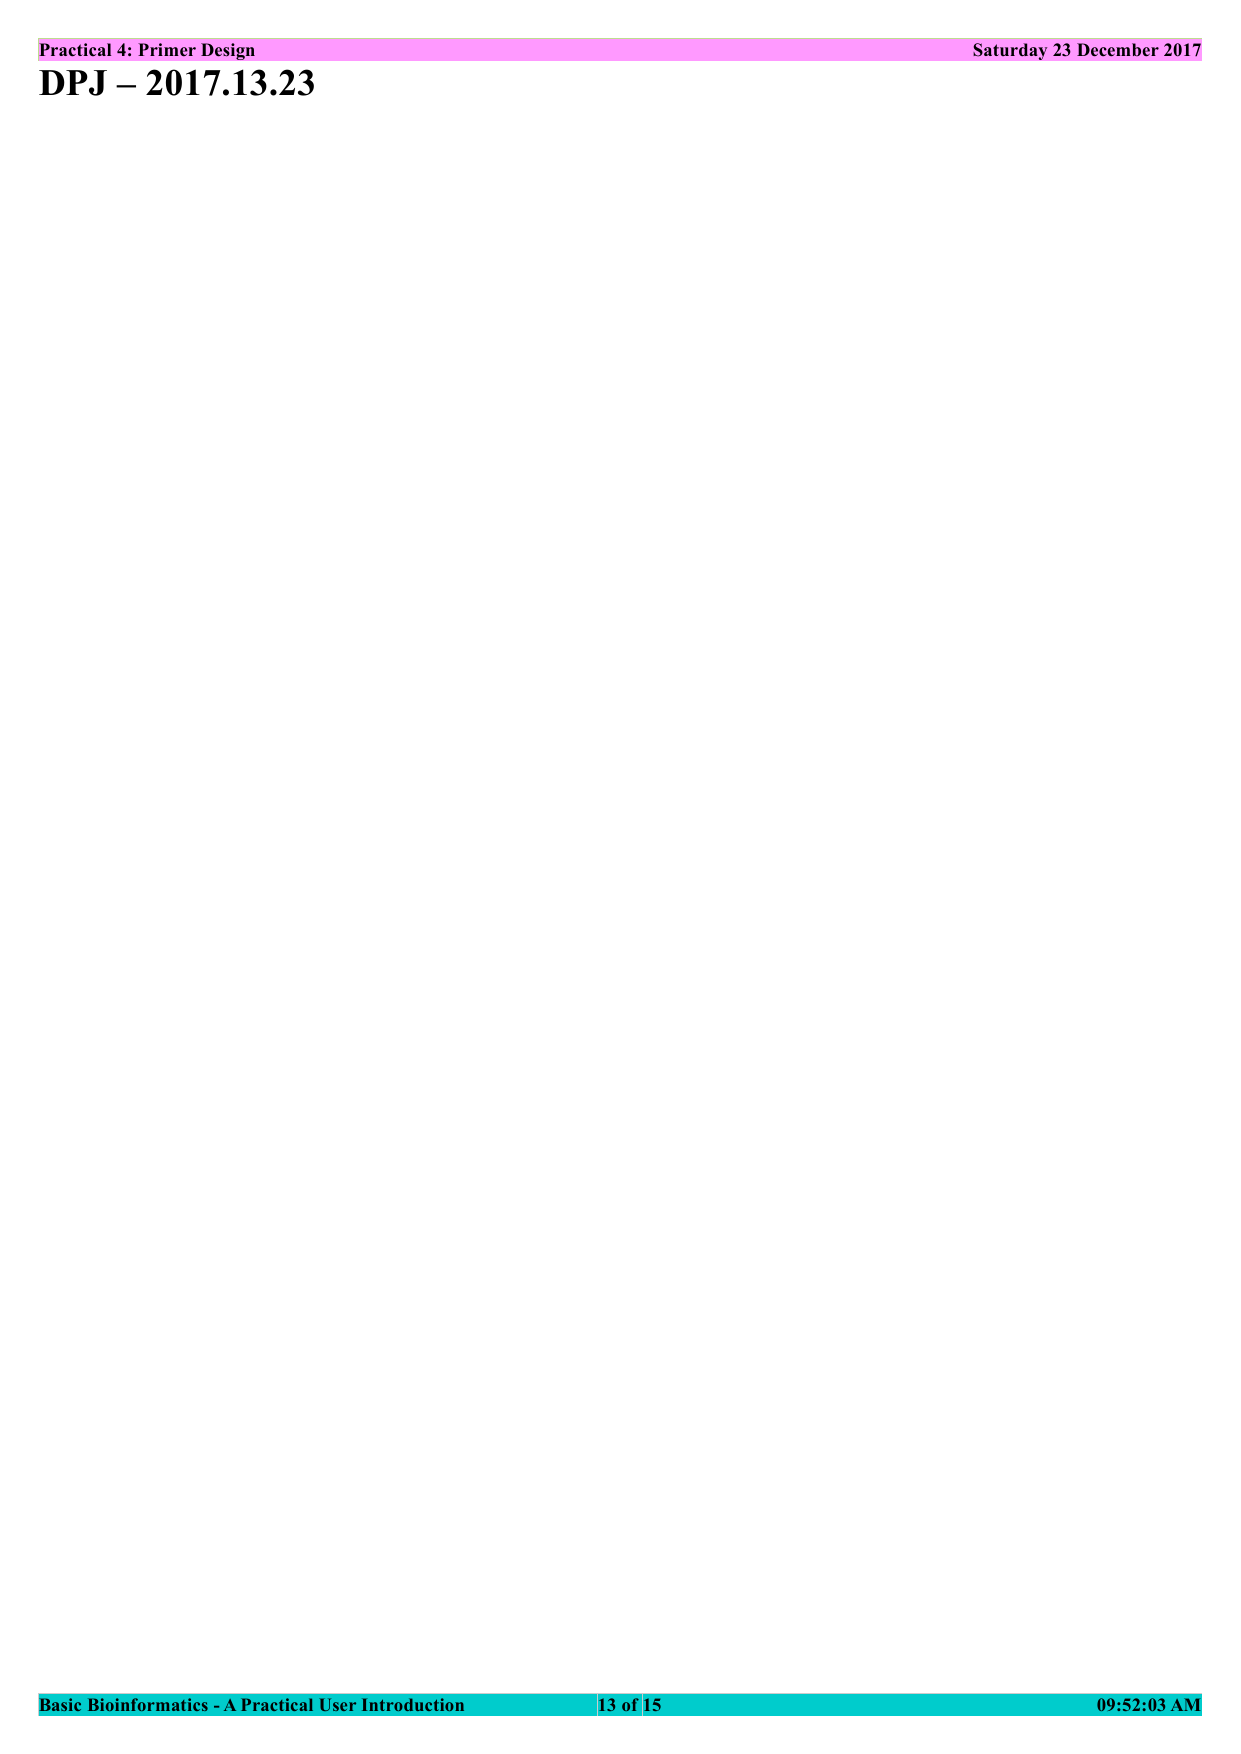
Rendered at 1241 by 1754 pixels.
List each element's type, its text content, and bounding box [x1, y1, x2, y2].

text DPJ – 2017.13.23 [38, 61, 1202, 103]
